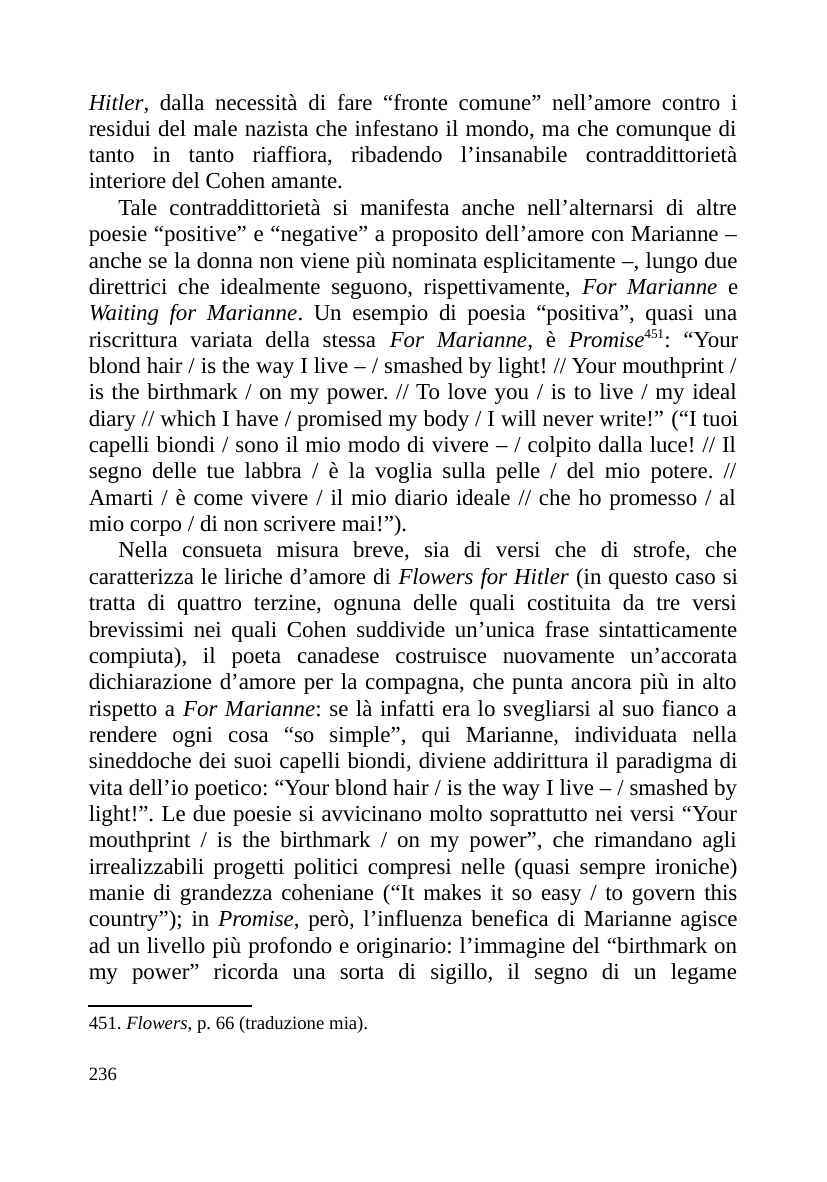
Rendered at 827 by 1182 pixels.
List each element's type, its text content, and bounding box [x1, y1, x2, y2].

text Tale contraddittorietà si manifesta anche nell’alternarsi di altre poesie “positive” e “negative” a proposito dell’amore con Marianne – anche se la donna non viene più nominata esplicitamente –, lungo due direttrici che idealmente seguono, rispettivamente, For Marianne e Waiting for Marianne. Un esempio di poesia “positiva”, quasi una riscrittura variata della stessa For Marianne, è Promise: “Your blond hair / is the way I live – / smashed by light! // Your mouthprint / is the birthmark / on my power. // To love you / is to live / my ideal diary // which I have / promised my body / I will never write!” (“I tuoi capelli biondi / sono il mio modo di vivere – / colpito dalla luce! // Il segno delle tue labbra / è la voglia sulla pelle / del mio potere. // Amarti / è come vivere / il mio diario ideale // che ho promesso / al mio corpo / di non scrivere mai!”). [88, 194, 738, 537]
text Hitler, dalla necessità di fare “fronte comune” nell’amore contro i residui del male nazista che infestano il mondo, ma che comunque di tanto in tanto riaffiora, ribadendo l’insanabile contraddittorietà interiore del Cohen amante. [88, 88, 738, 194]
text Flowers, p. 66 (traduzione mia). [88, 1012, 738, 1034]
text Nella consueta misura breve, sia di versi che di strofe, che caratterizza le liriche d’amore di Flowers for Hitler (in questo caso si tratta di quattro terzine, ognuna delle quali costituita da tre versi brevissimi nei quali Cohen suddivide un’unica frase sintatticamente compiuta), il poeta canadese costruisce nuovamente un’accorata dichiarazione d’amore per la compagna, che punta ancora più in alto rispetto a For Marianne: se là infatti era lo svegliarsi al suo fianco a rendere ogni cosa “so simple”, qui Marianne, individuata nella sineddoche dei suoi capelli biondi, diviene addirittura il paradigma di vita dell’io poetico: “Your blond hair / is the way I live – / smashed by light!”. Le due poesie si avvicinano molto soprattutto nei versi “Your mouthprint / is the birthmark / on my power”, che rimandano agli irrealizzabili progetti politici compresi nelle (quasi sempre ironiche) manie di grandezza coheniane (“It makes it so easy / to govern this country”); in Promise, però, l’influenza benefica di Marianne agisce ad un livello più profondo e originario: l’immagine del “birthmark on my power” ricorda una sorta di sigillo, il segno di un legame [88, 537, 738, 984]
